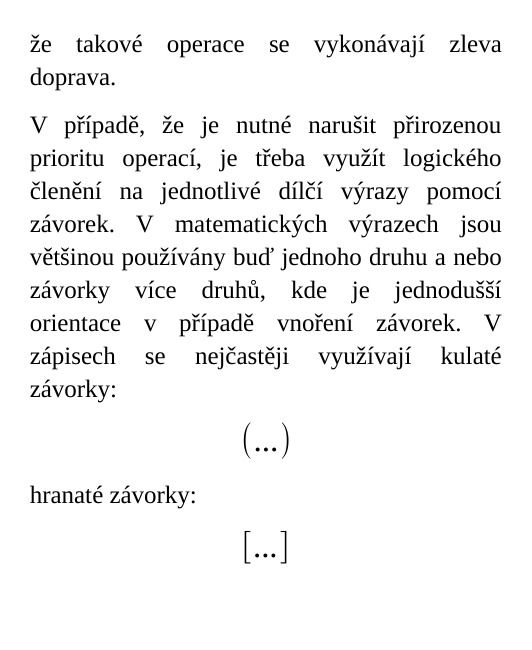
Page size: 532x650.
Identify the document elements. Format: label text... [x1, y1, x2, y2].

text V případě, že je nutné narušit přirozenou prioritu operací, je třeba využít logického členění na jednotlivé dílčí výrazy pomocí závorek. V matematických výrazech jsou většinou používány buď jednoho druhu a nebo závorky více druhů, kde je jednodušší orientace v případě vnoření závorek. V zápisech se nejčastěji využívají kulaté závorky: [29, 110, 502, 403]
text hranaté závorky: [29, 481, 502, 509]
text že takové operace se vykonávají zleva doprava. [29, 29, 502, 91]
